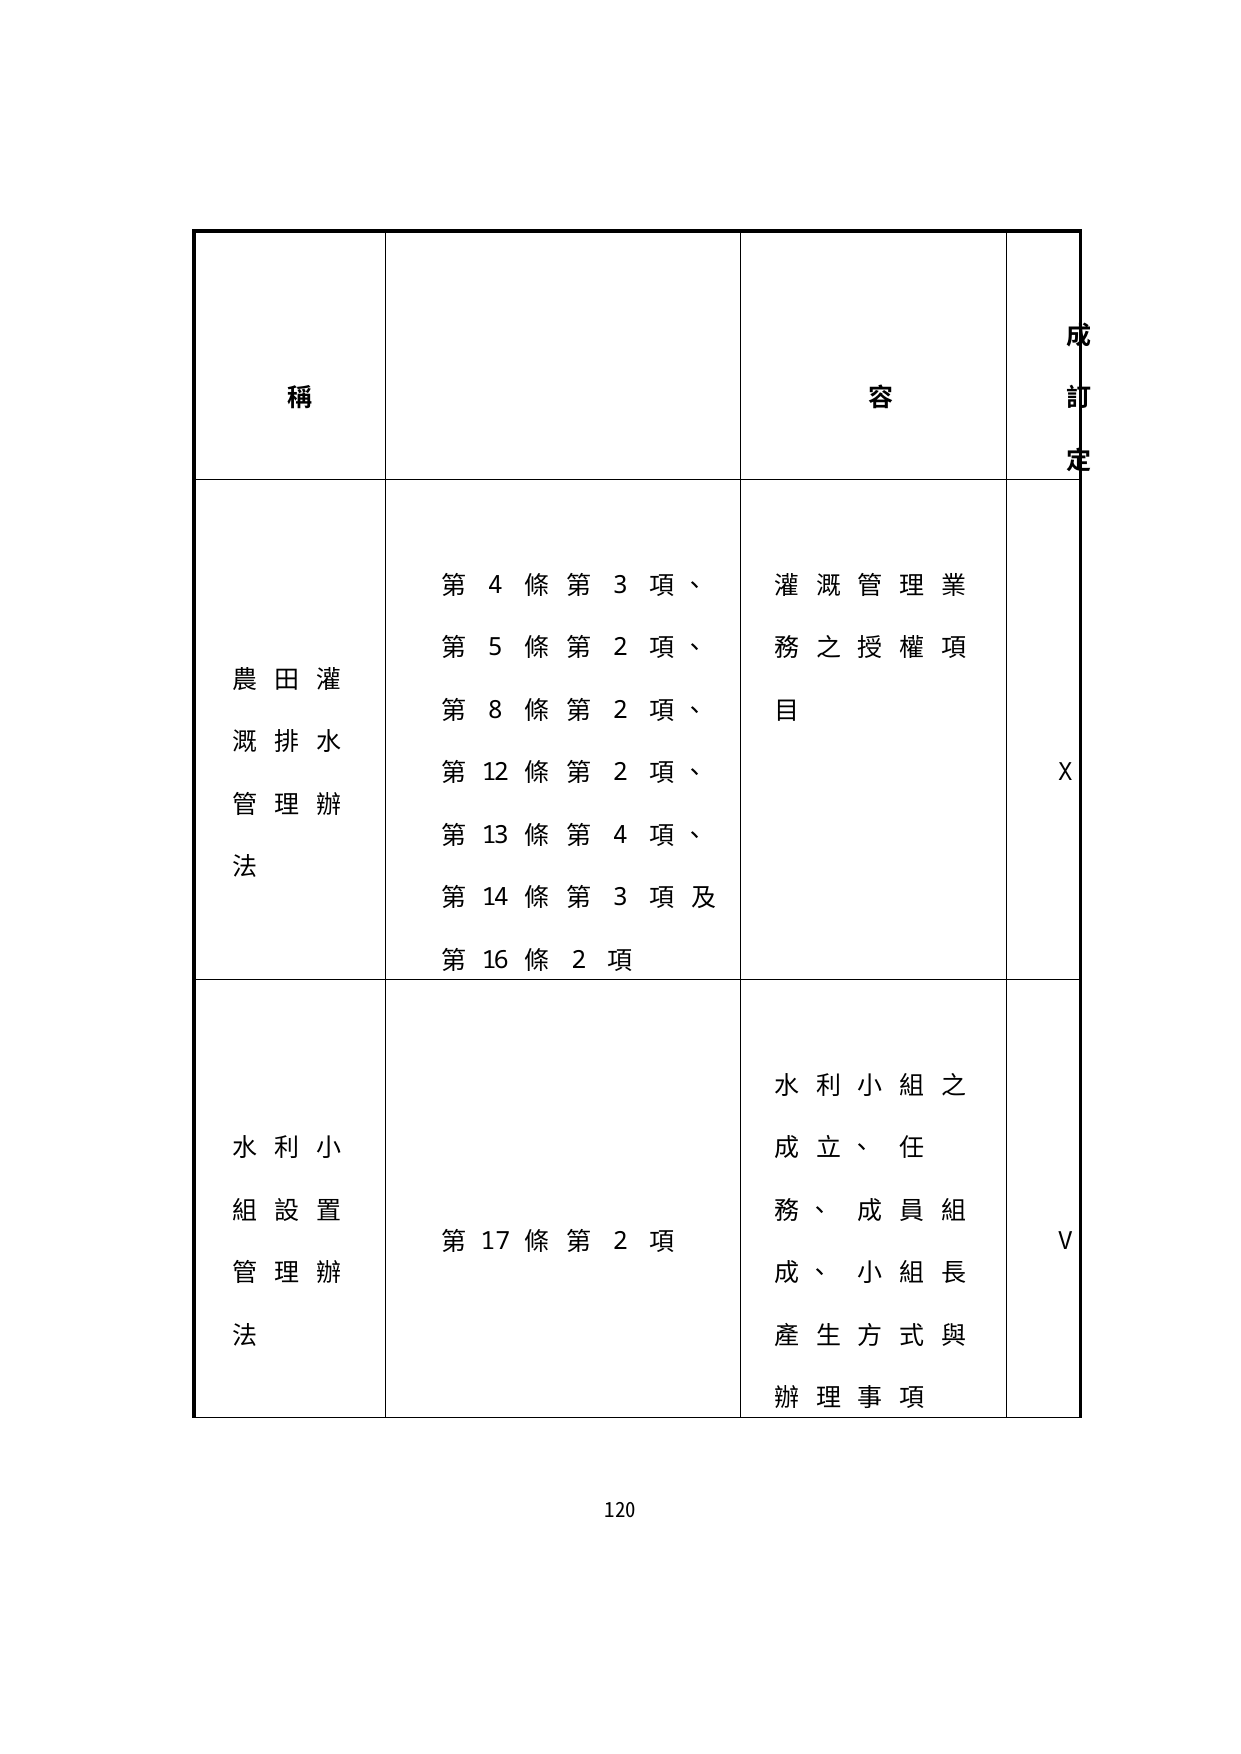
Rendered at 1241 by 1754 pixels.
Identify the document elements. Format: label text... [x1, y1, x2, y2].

table_cell 水利小組設置管理辦法 [196, 980, 385, 1417]
table_cell 水利小組之成立、任務、成員組成、小組長產生方式與辦理事項 [741, 980, 1006, 1417]
table_cell 灌溉管理業務之授權項目 [741, 480, 1006, 979]
table_cell 農田灌溉排水管理辦法 [196, 480, 385, 979]
table_cell 第17條第2項 [386, 980, 740, 1417]
table_cell 第4條第3項、第5條第2項、第8條第2項、第12條第2項、第13條第4項、第14條第3項及第16條2項 [386, 480, 740, 979]
table_cell V [1007, 980, 1079, 1417]
table_header 容 [741, 233, 1006, 479]
table_cell X [1007, 480, 1079, 979]
table_header [386, 233, 740, 479]
table_header 稱 [196, 233, 385, 479]
table_header 完成訂定 [1007, 233, 1079, 479]
